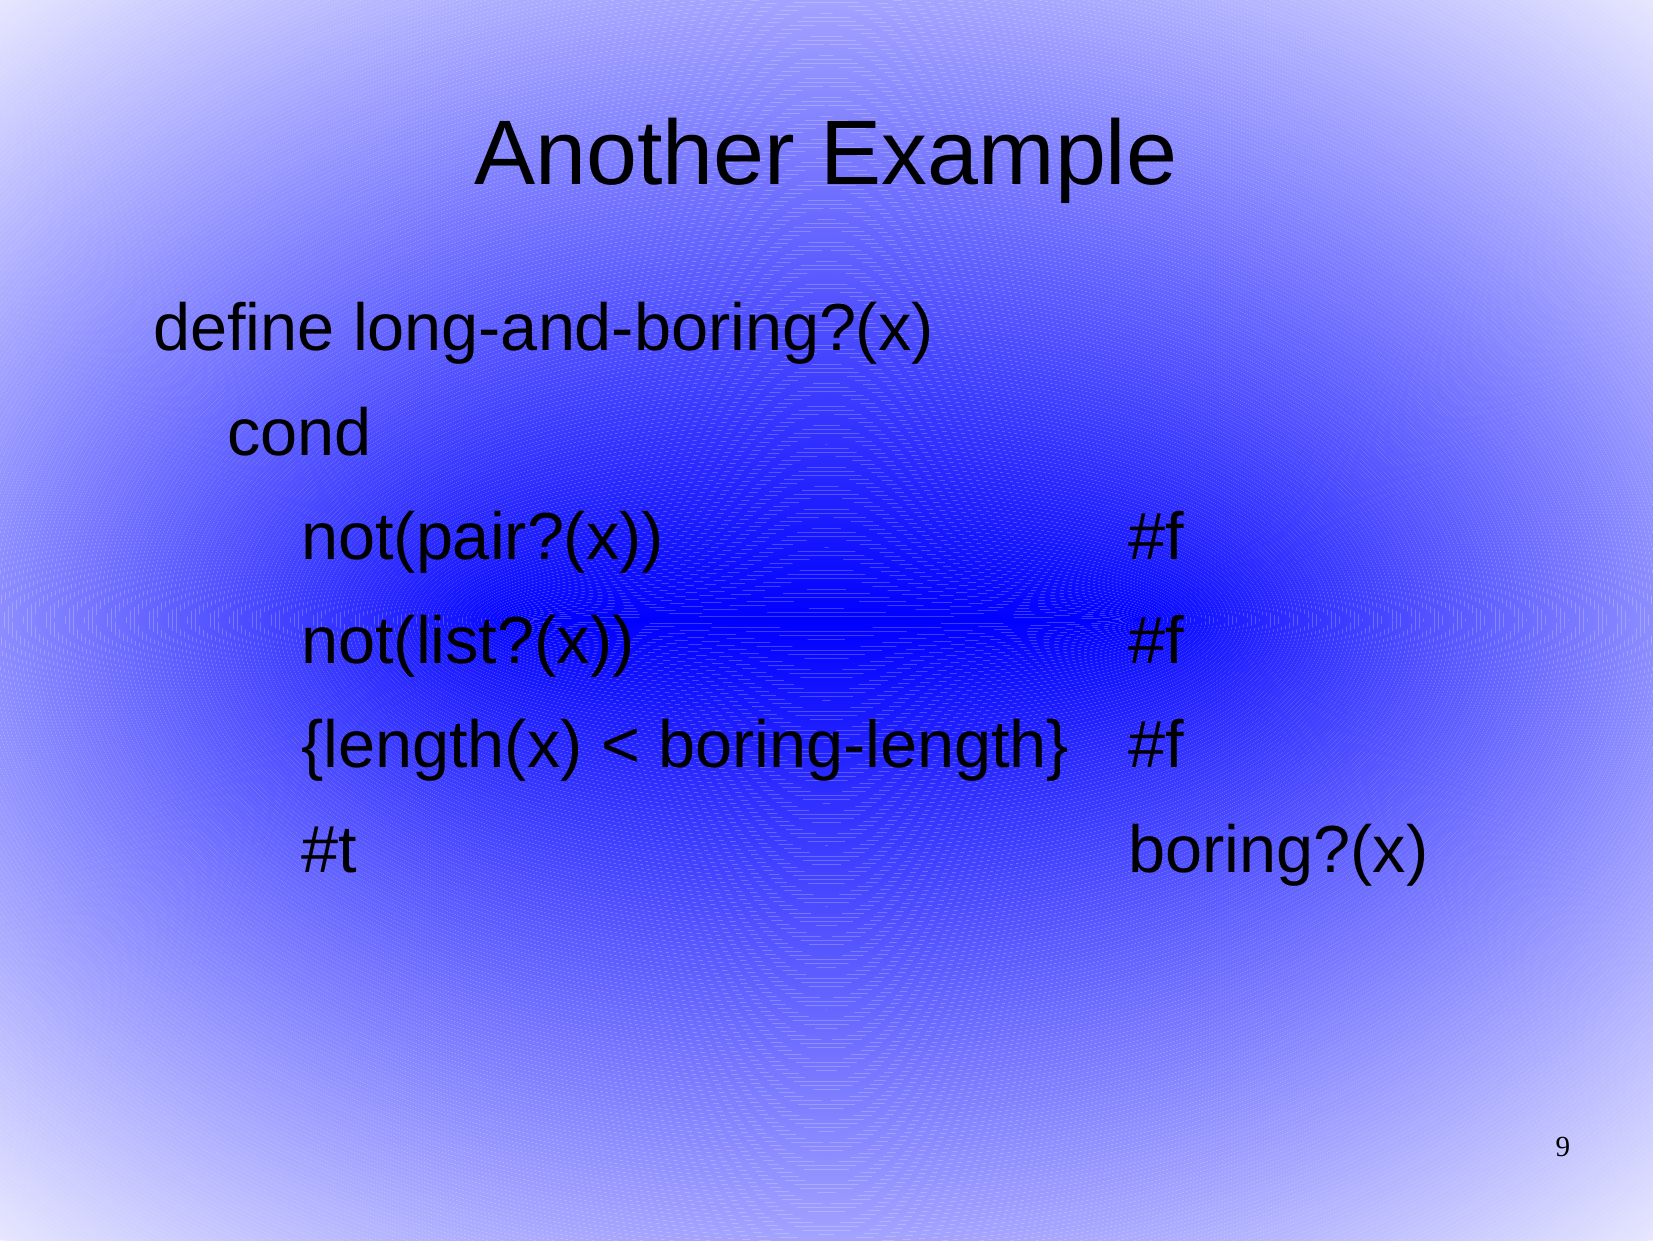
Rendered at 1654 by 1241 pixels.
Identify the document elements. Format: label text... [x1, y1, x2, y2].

title Another Example [82, 49, 1571, 257]
list define long-and-boring?(x) cond not(pair?(x)) #f not(list?(x)) #f {length(x) < boring-length} #f #t boring?(x) [82, 290, 1538, 1010]
